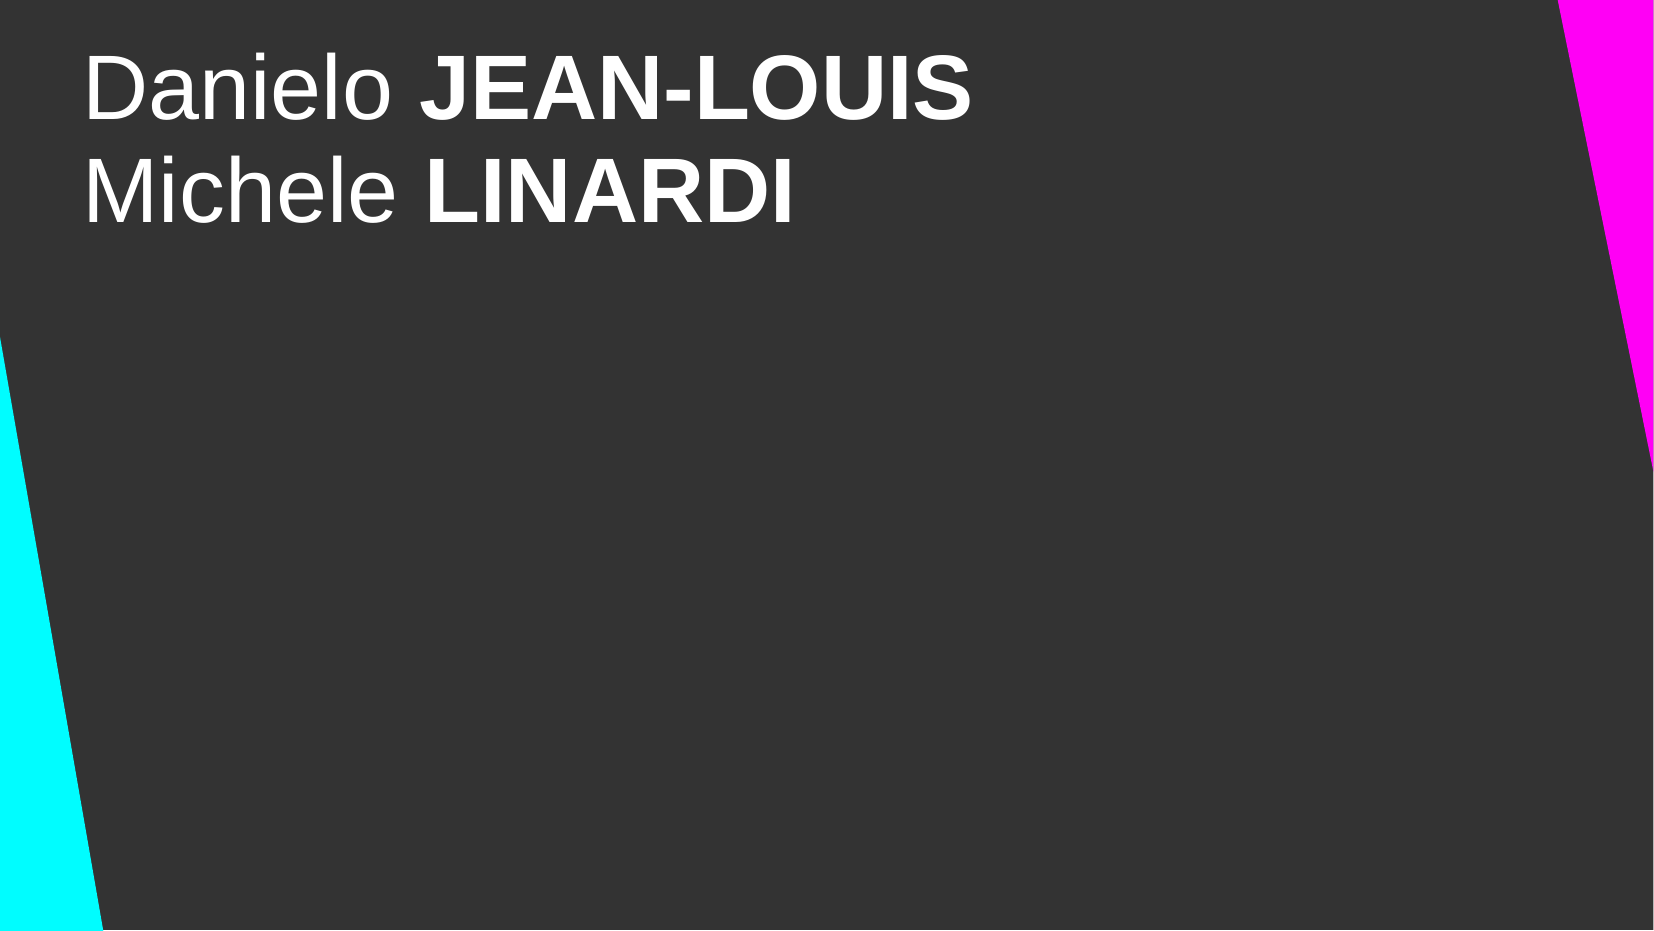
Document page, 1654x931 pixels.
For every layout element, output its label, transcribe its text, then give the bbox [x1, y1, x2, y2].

text_box [1557, 0, 1654, 475]
subtitle Danielo JEAN-LOUIS Michele LINARDI [82, 36, 1571, 758]
text_box [0, 336, 104, 931]
